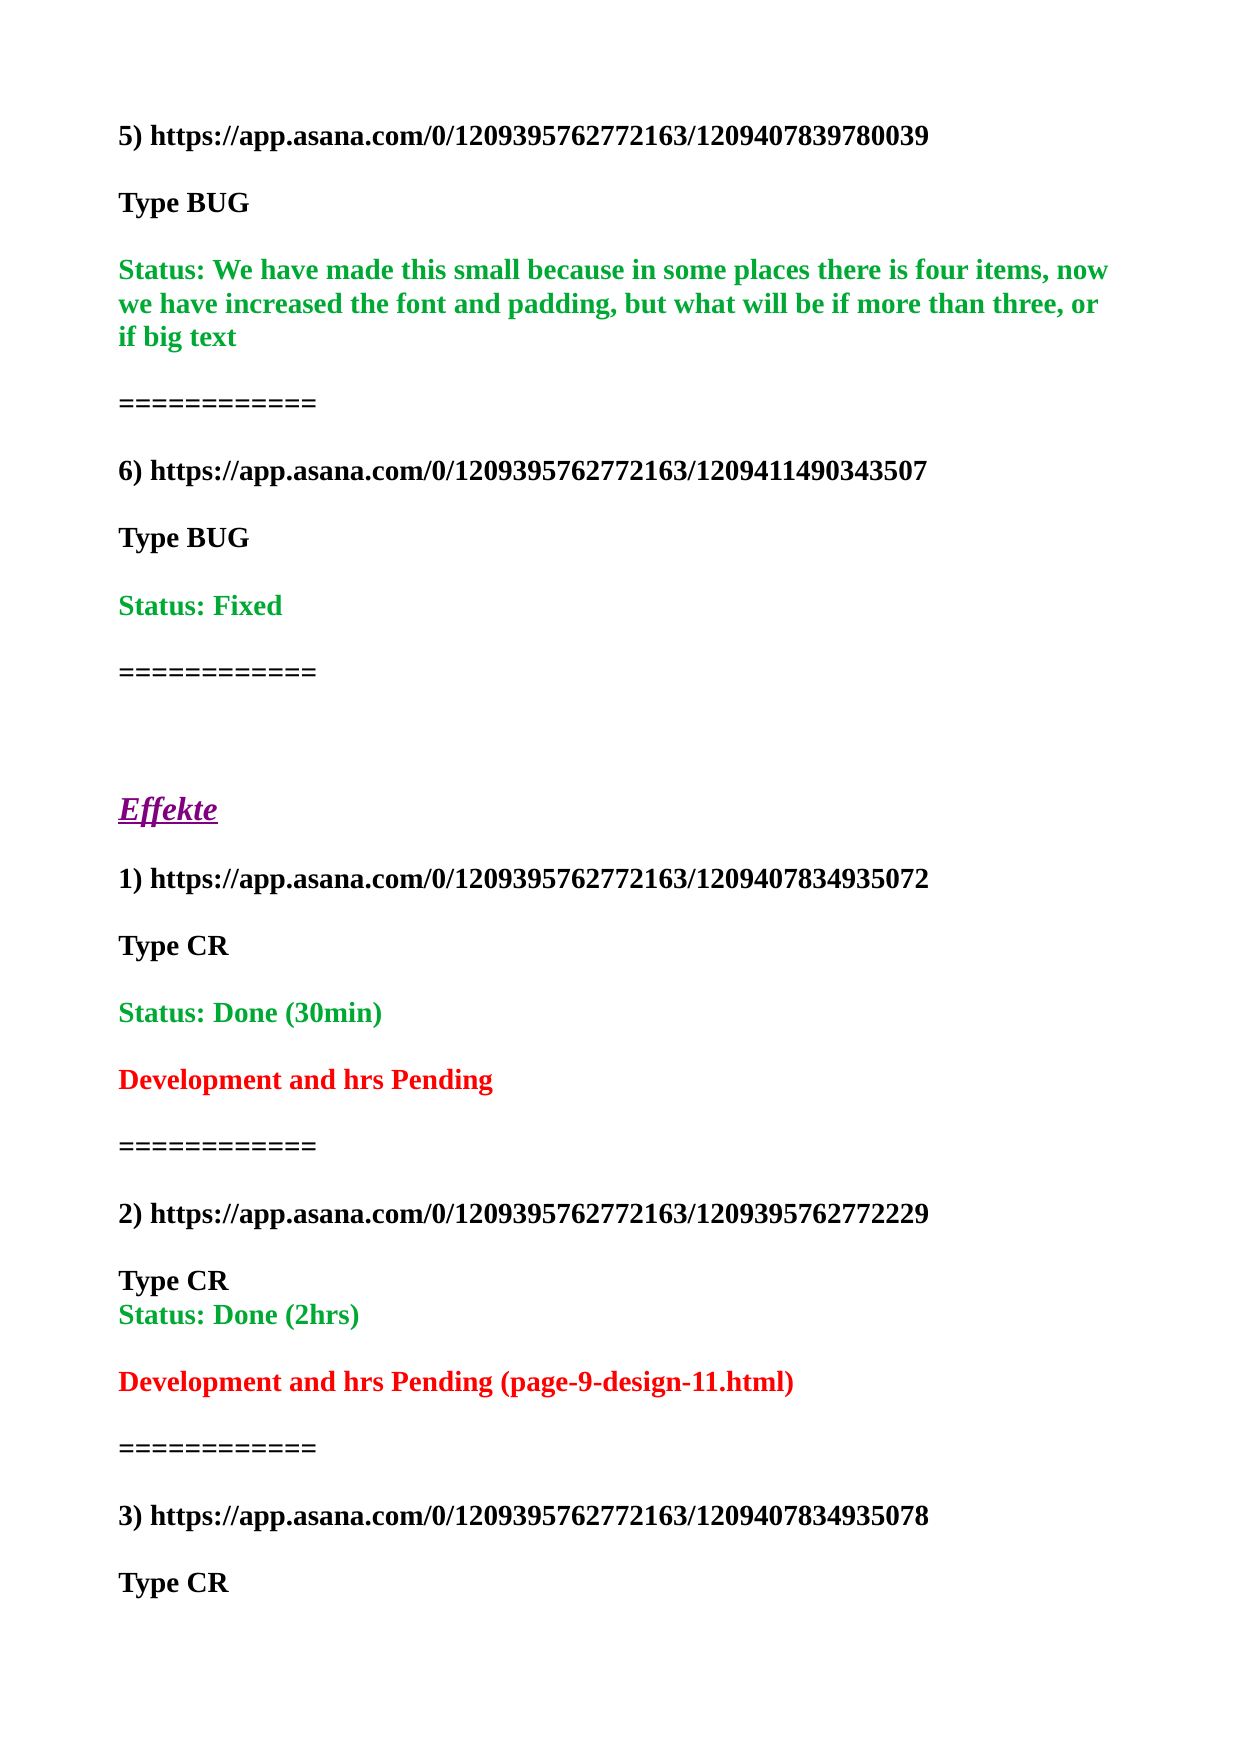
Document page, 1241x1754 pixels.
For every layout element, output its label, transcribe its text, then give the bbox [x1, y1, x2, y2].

text Development and hrs Pending [118, 1062, 1122, 1096]
text 6) https://app.asana.com/0/1209395762772163/1209411490343507 [118, 453, 1122, 487]
text ============ [118, 655, 1122, 688]
text 5) https://app.asana.com/0/1209395762772163/1209407839780039 [118, 118, 1122, 152]
text Type CR [118, 1565, 1122, 1599]
text 1) https://app.asana.com/0/1209395762772163/1209407834935072 [118, 861, 1122, 894]
text 2) https://app.asana.com/0/1209395762772163/1209395762772229 [118, 1196, 1122, 1230]
text Type BUG [118, 185, 1122, 219]
text Status: Done (2hrs) [118, 1297, 1122, 1330]
text Type BUG [118, 521, 1122, 554]
text Status: Fixed [118, 588, 1122, 621]
text 3) https://app.asana.com/0/1209395762772163/1209407834935078 [118, 1498, 1122, 1532]
text ============ [118, 386, 1122, 420]
text Type CR [118, 1263, 1122, 1297]
text Effekte [118, 789, 1122, 827]
text ============ [118, 1129, 1122, 1163]
text Type CR [118, 928, 1122, 961]
text Status: We have made this small because in some places there is four items, now we have increased the font and padding, but what will be if more than three, or if big text [118, 252, 1122, 353]
text Status: Done (30min) [118, 995, 1122, 1028]
text ============ [118, 1431, 1122, 1464]
text Development and hrs Pending (page-9-design-11.html) [118, 1364, 1122, 1397]
